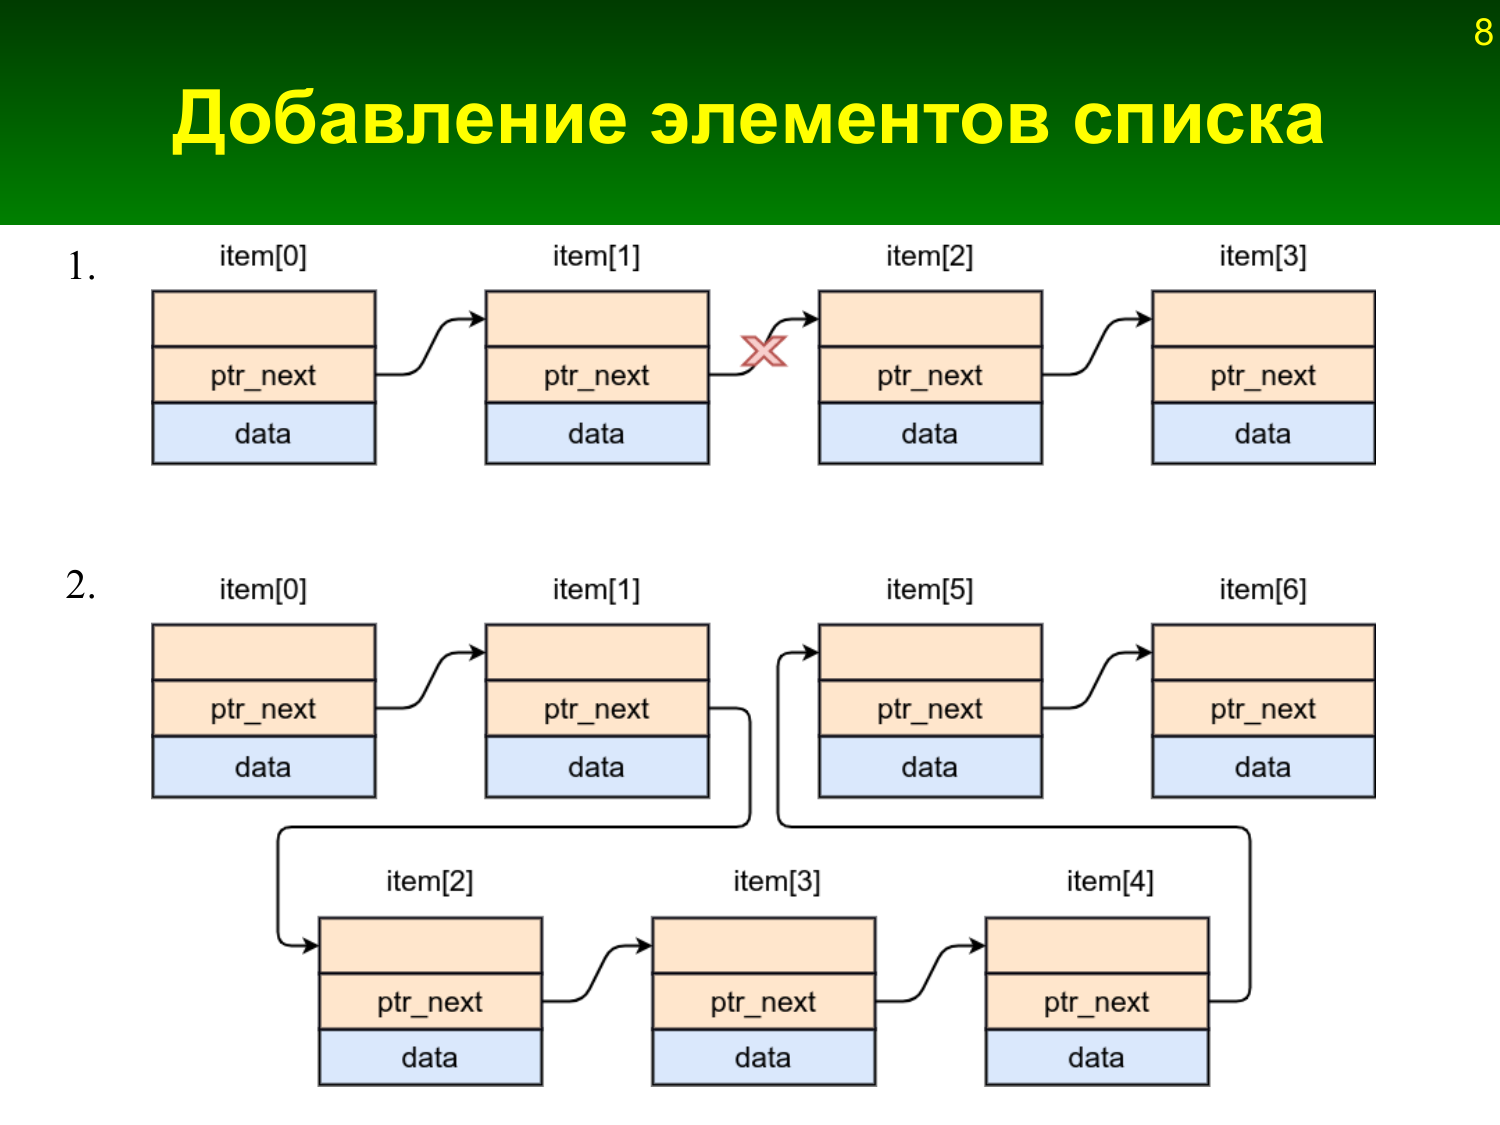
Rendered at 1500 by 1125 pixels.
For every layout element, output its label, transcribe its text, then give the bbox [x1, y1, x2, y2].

text_box 1. [65, 230, 113, 296]
text_box 2. [65, 549, 113, 615]
title Добавление элементов списка [75, 11, 1426, 215]
picture [151, 238, 1376, 1087]
